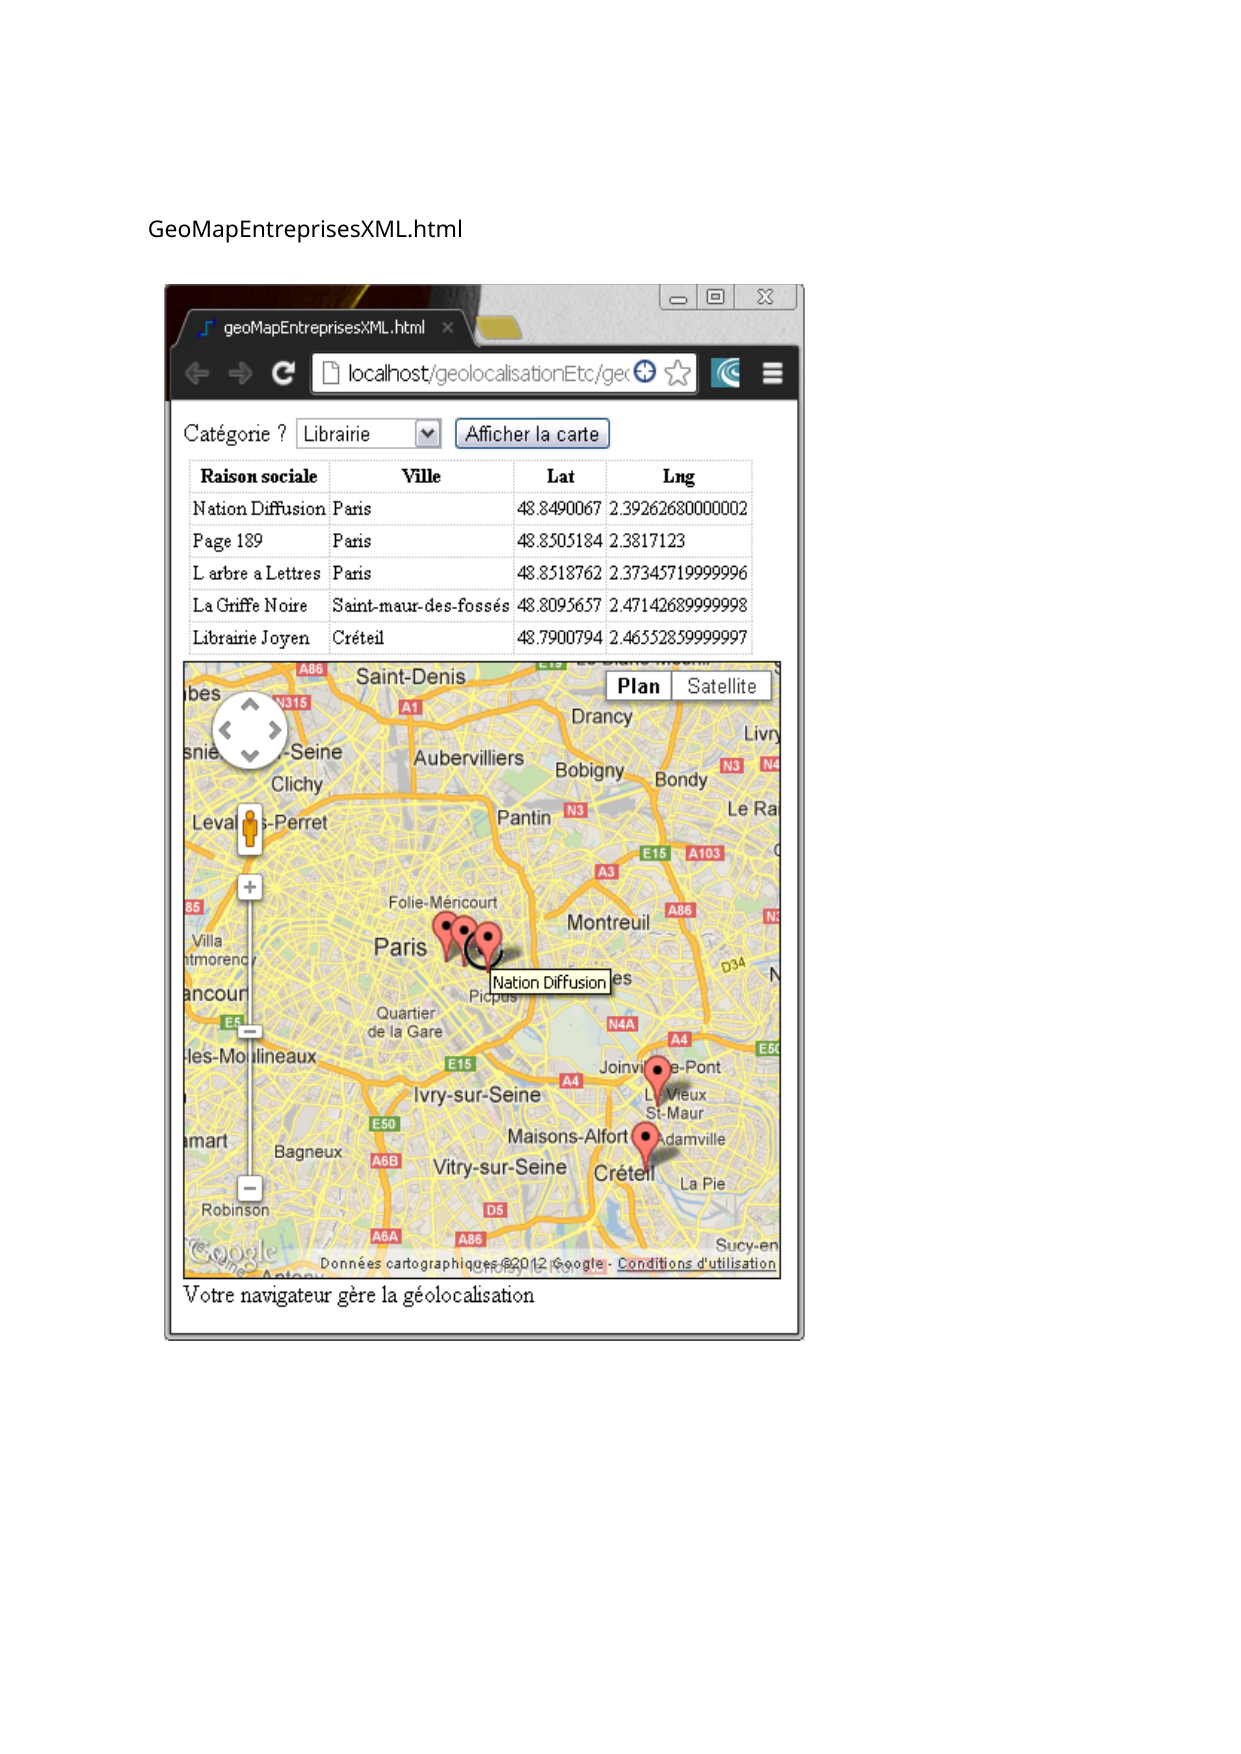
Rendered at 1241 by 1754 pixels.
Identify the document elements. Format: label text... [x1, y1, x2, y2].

text GeoMapEntreprisesXML.html [148, 212, 1092, 244]
picture [164, 284, 805, 1341]
